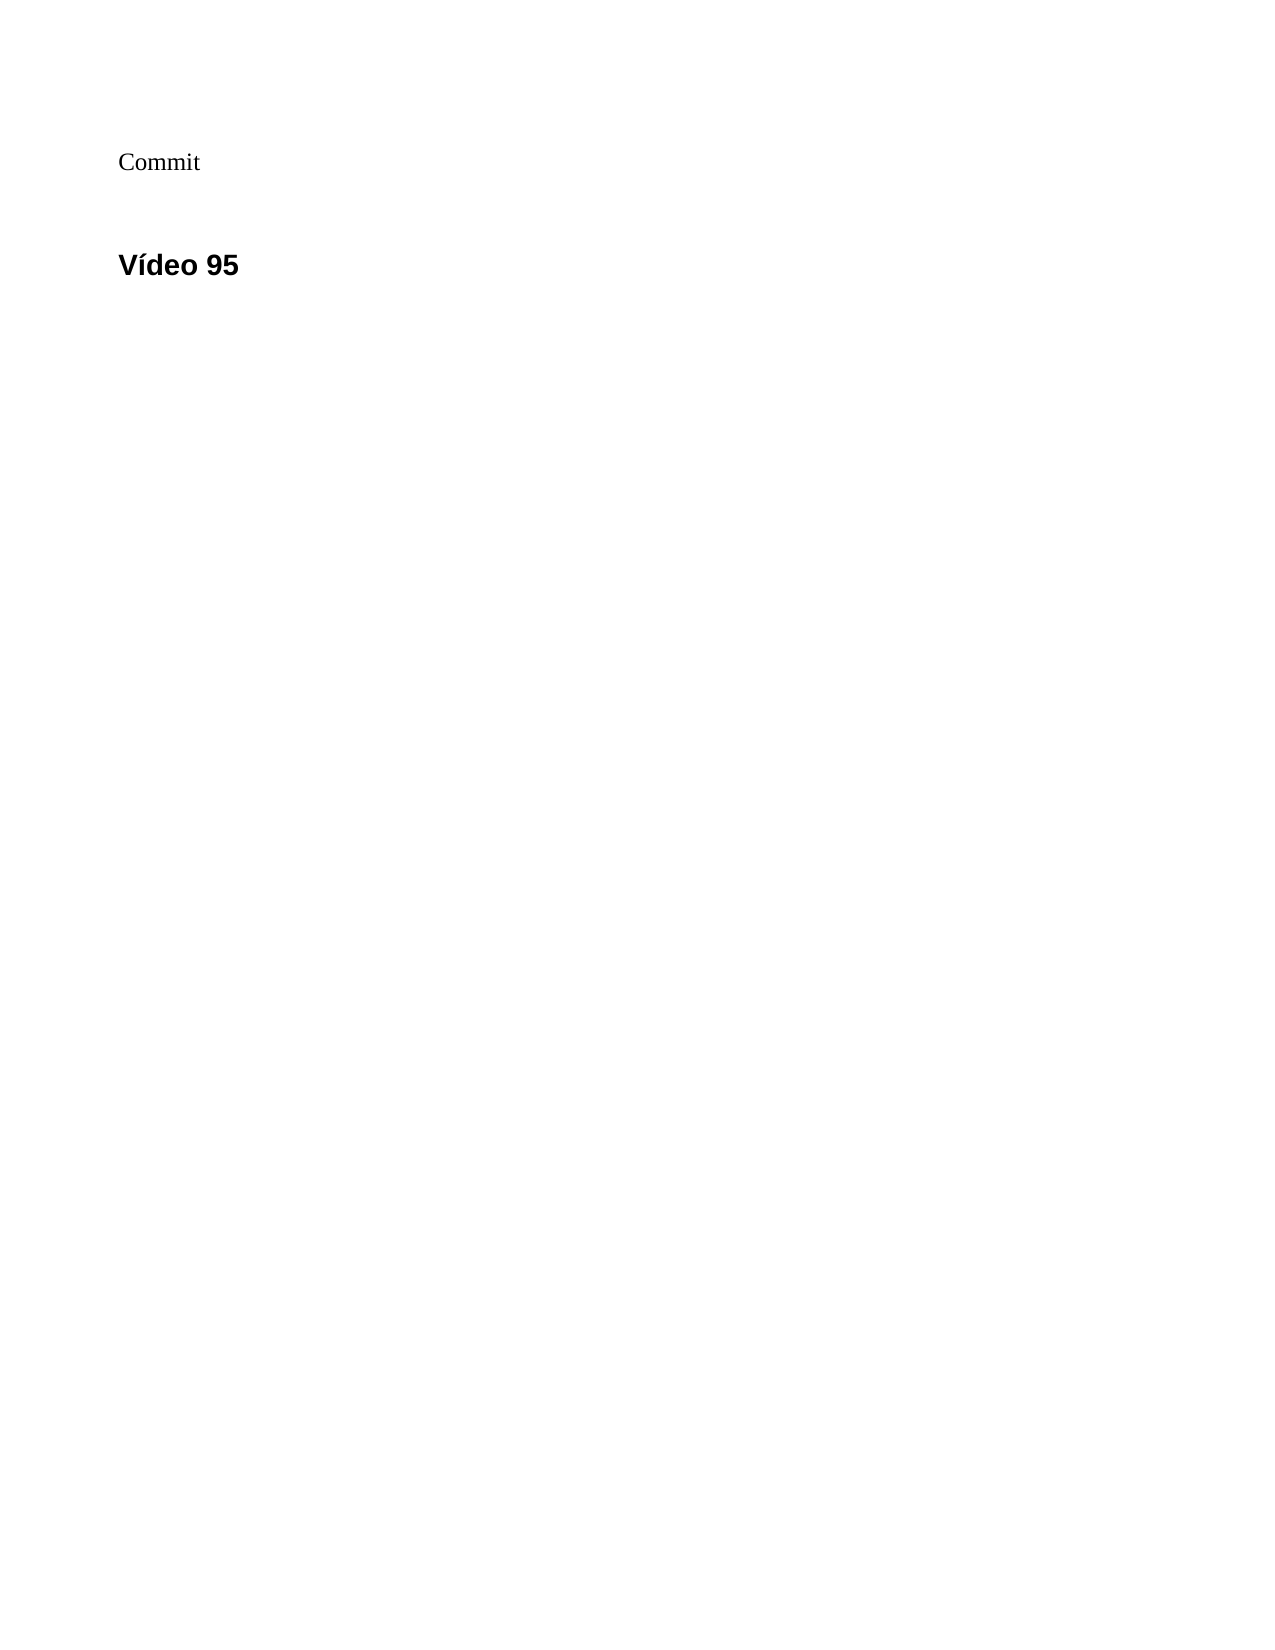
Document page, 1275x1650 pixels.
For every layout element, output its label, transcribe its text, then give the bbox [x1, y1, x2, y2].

text Commit [118, 147, 1157, 176]
subtitle Vídeo 95 [118, 248, 1157, 281]
